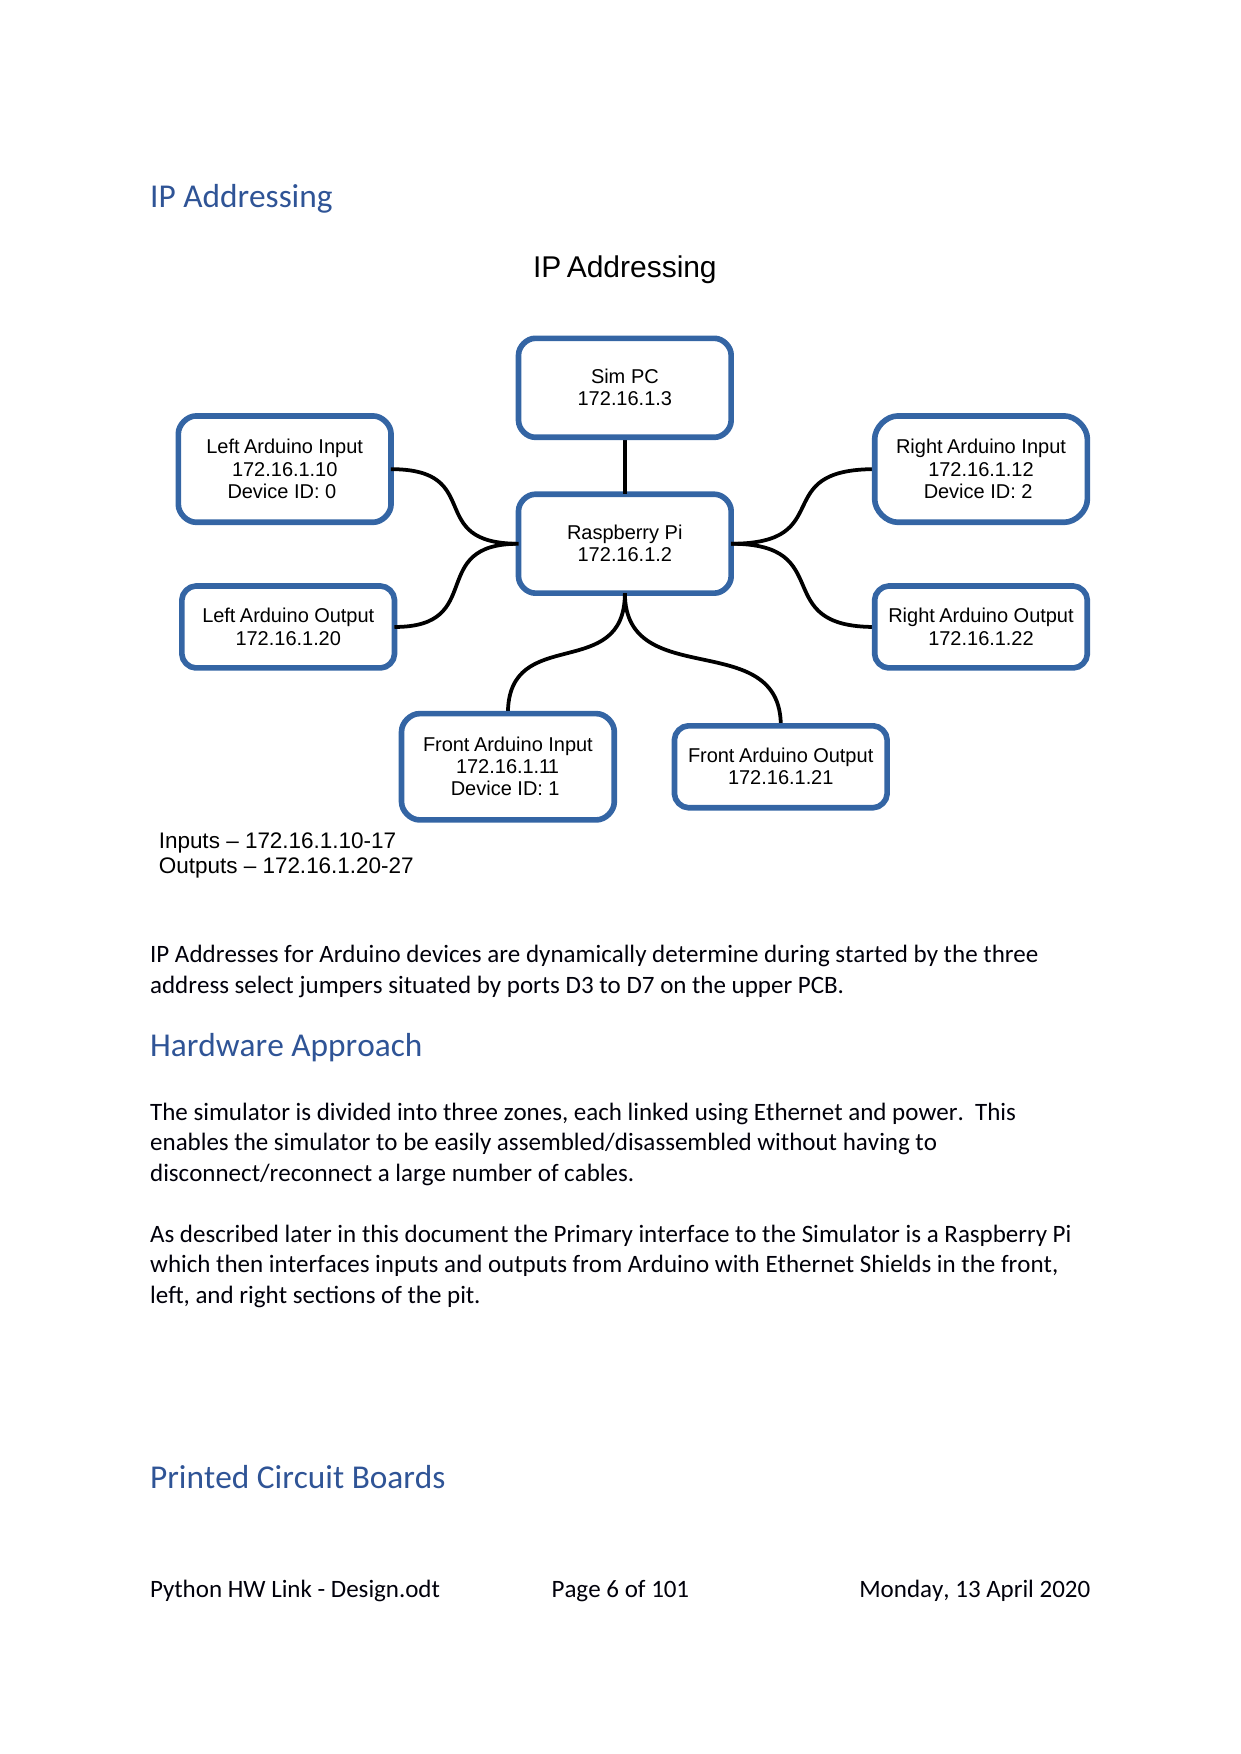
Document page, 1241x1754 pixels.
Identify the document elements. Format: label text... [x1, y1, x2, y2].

subtitle IP Addressing [150, 175, 1090, 216]
subtitle Hardware Approach [150, 1024, 1090, 1065]
subtitle Printed Circuit Boards [150, 1456, 1090, 1497]
text IP Addresses for Arduino devices are dynamically determine during started by the three address select jumpers situated by ports D3 to D7 on the upper PCB. [150, 938, 1090, 999]
text The simulator is divided into three zones, each linked using Ethernet and power. This enables the simulator to be easily assembled/disassembled without having to disconnect/reconnect a large number of cables. [150, 1096, 1090, 1187]
text As described later in this document the Primary interface to the Simulator is a Raspberry Pi which then interfaces inputs and outputs from Arduino with Ethernet Shields in the front, left, and right sections of the pit. [150, 1218, 1090, 1309]
